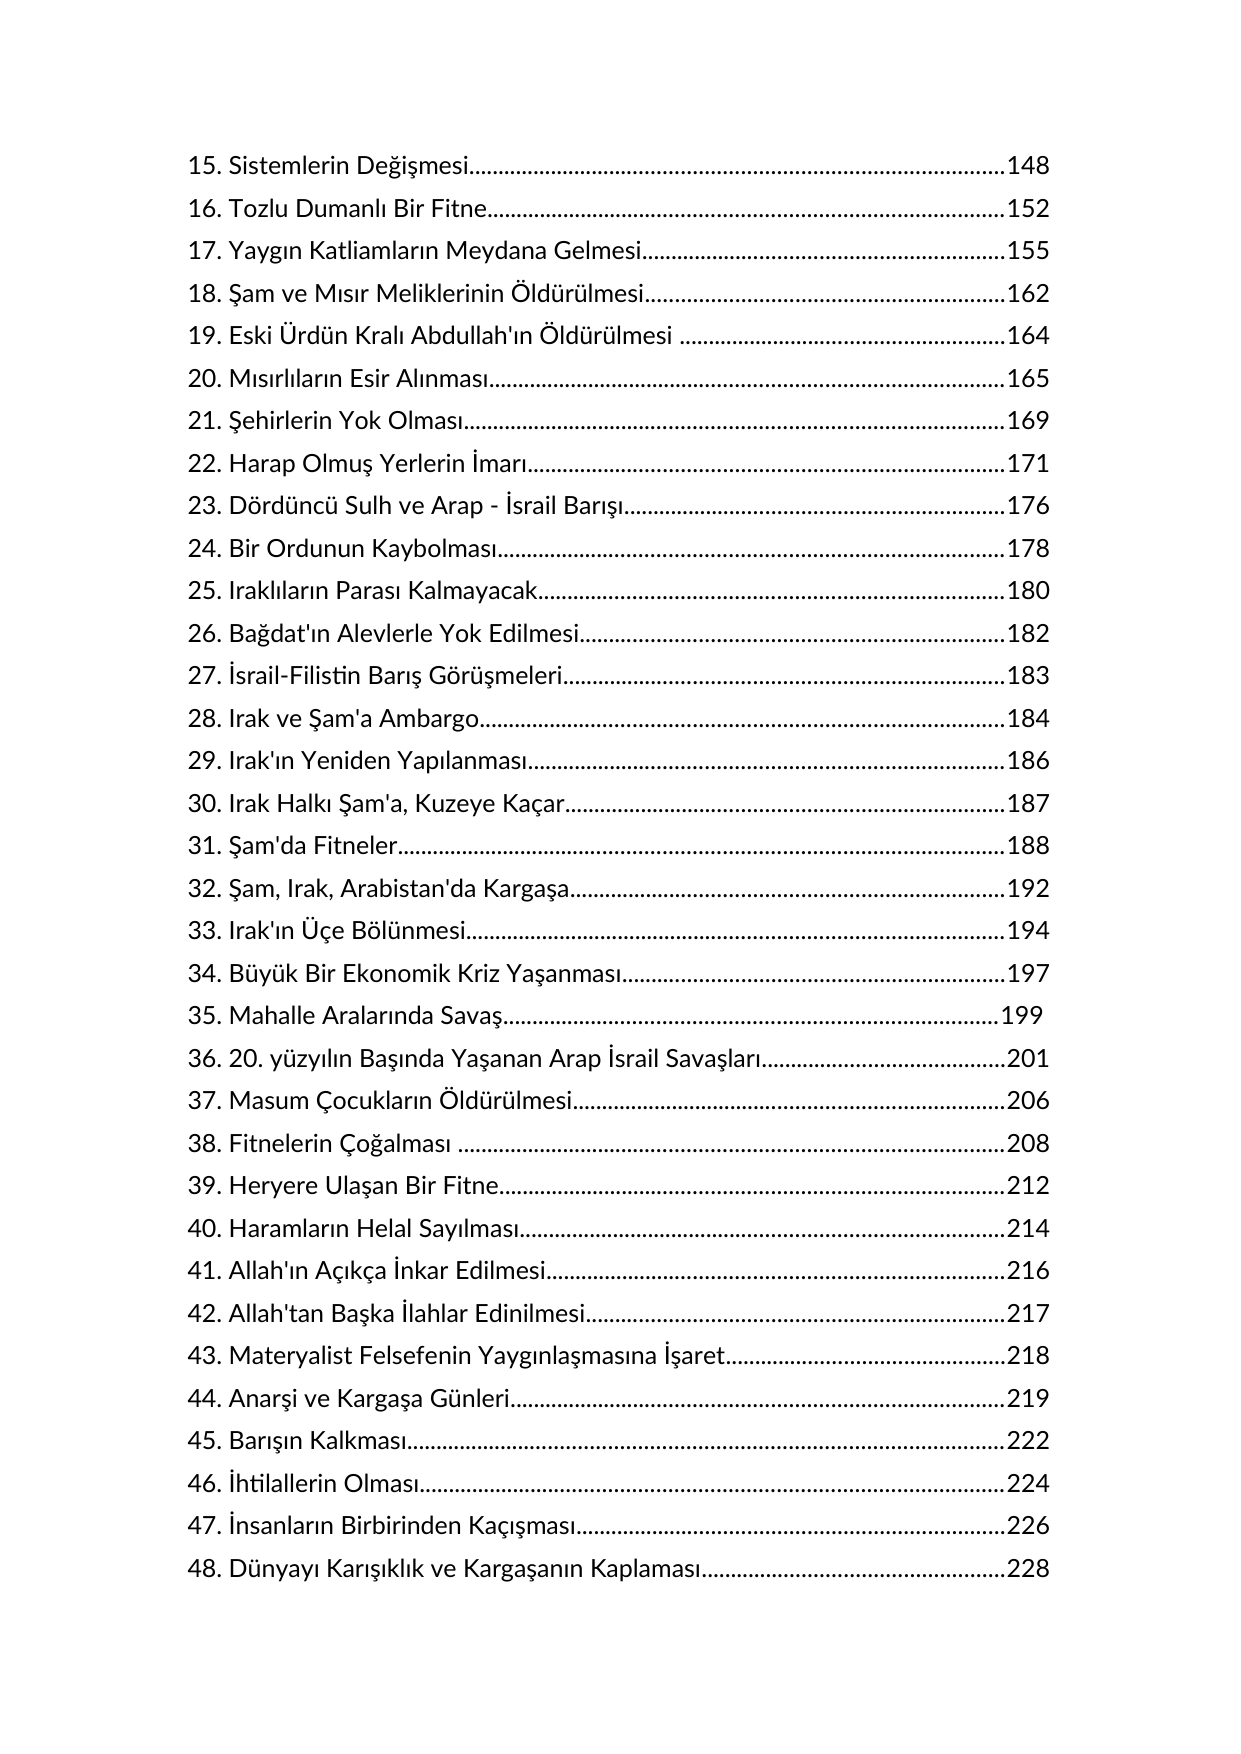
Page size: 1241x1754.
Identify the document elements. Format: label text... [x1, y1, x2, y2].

subtitle 32. Şam, Irak, Arabistan'da Kargaşa 192 [187, 872, 1165, 902]
subtitle 18. Şam ve Mısır Meliklerinin Öldürülmesi 162 [187, 277, 1165, 307]
subtitle 34. Büyük Bir Ekonomik Kriz Yaşanması 197 [187, 957, 1165, 987]
subtitle 27. İsrail-Filistin Barış Görüşmeleri 183 [187, 660, 1165, 690]
subtitle 25. Iraklıların Parası Kalmayacak 180 [187, 575, 1165, 605]
subtitle 48. Dünyayı Karışıklık ve Kargaşanın Kaplaması 228 [187, 1552, 1165, 1582]
subtitle 28. Irak ve Şam'a Ambargo 184 [187, 702, 1165, 732]
subtitle 26. Bağdat'ın Alevlerle Yok Edilmesi 182 [187, 617, 1165, 647]
subtitle 39. Heryere Ulaşan Bir Fitne 212 [187, 1170, 1165, 1200]
subtitle 46. İhtilallerin Olması 224 [187, 1467, 1165, 1497]
subtitle 33. Irak'ın Üçe Bölünmesi 194 [187, 915, 1165, 945]
subtitle 15. Sistemlerin Değişmesi 148 [187, 150, 1165, 180]
subtitle 30. Irak Halkı Şam'a, Kuzeye Kaçar 187 [187, 787, 1165, 817]
subtitle 31. Şam'da Fitneler 188 [187, 830, 1165, 860]
subtitle 35. Mahalle Aralarında Savaş 199 [187, 1000, 1165, 1030]
subtitle 40. Haramların Helal Sayılması 214 [187, 1212, 1165, 1242]
subtitle 17. Yaygın Katliamların Meydana Gelmesi 155 [187, 235, 1165, 265]
subtitle 20. Mısırlıların Esir Alınması 165 [187, 362, 1165, 392]
subtitle 44. Anarşi ve Kargaşa Günleri 219 [187, 1382, 1165, 1412]
subtitle 47. İnsanların Birbirinden Kaçışması 226 [187, 1510, 1165, 1540]
subtitle 45. Barışın Kalkması 222 [187, 1425, 1165, 1455]
subtitle 24. Bir Ordunun Kaybolması 178 [187, 532, 1165, 562]
subtitle 16. Tozlu Dumanlı Bir Fitne 152 [187, 192, 1165, 222]
subtitle 19. Eski Ürdün Kralı Abdullah'ın Öldürülmesi 164 [187, 320, 1165, 350]
subtitle 29. Irak'ın Yeniden Yapılanması 186 [187, 745, 1165, 775]
subtitle 22. Harap Olmuş Yerlerin İmarı 171 [187, 447, 1165, 477]
subtitle 41. Allah'ın Açıkça İnkar Edilmesi 216 [187, 1255, 1165, 1285]
subtitle 37. Masum Çocukların Öldürülmesi 206 [187, 1085, 1165, 1115]
subtitle 23. Dördüncü Sulh ve Arap - İsrail Barışı 176 [187, 490, 1165, 520]
subtitle 38. Fitnelerin Çoğalması 208 [187, 1127, 1165, 1157]
subtitle 42. Allah'tan Başka İlahlar Edinilmesi 217 [187, 1297, 1165, 1327]
subtitle 21. Şehirlerin Yok Olması 169 [187, 405, 1165, 435]
subtitle 43. Materyalist Felsefenin Yaygınlaşmasına İşaret 218 [187, 1340, 1165, 1370]
subtitle 36. 20. yüzyılın Başında Yaşanan Arap İsrail Savaşları 201 [187, 1042, 1165, 1072]
